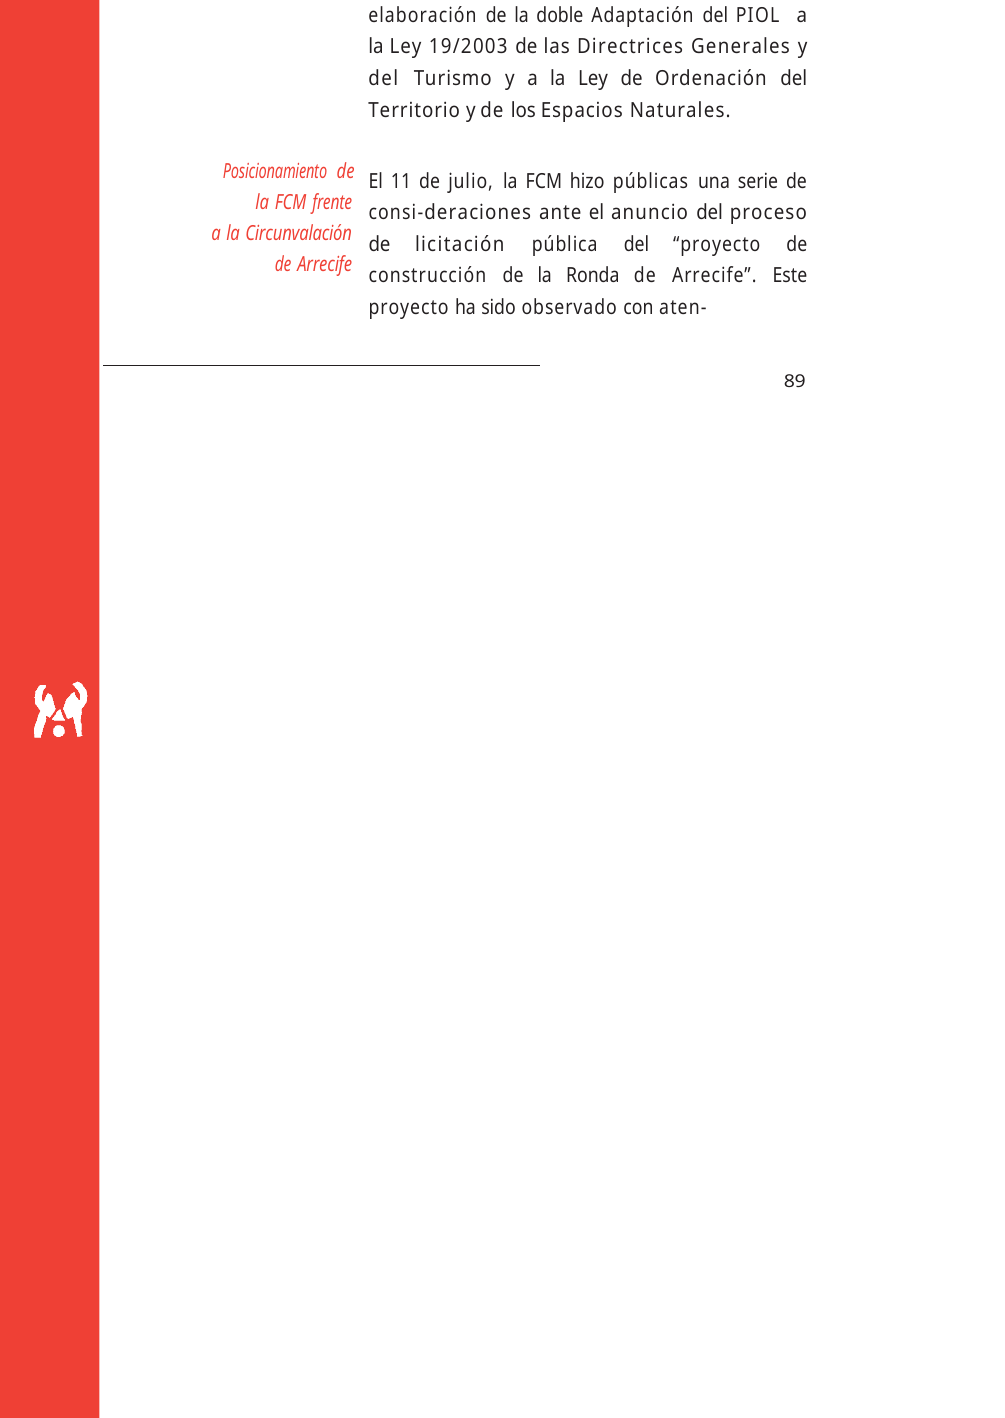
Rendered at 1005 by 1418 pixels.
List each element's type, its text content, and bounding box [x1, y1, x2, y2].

text El 11 de julio, la FCM hizo públicas una serie de consi-deraciones ante el anuncio del proceso de licitación pública del “proyecto de construcción de la Ronda de Arrecife”. Este proyecto ha sido observado con aten- [368, 166, 807, 321]
text a la Circunvalación [103, 218, 354, 247]
text elaboración de la doble Adaptación del PIOL a la Ley 19/2003 de las Directrices Generales y del Turismo y a la Ley de Ordenación del Territorio y de los Espacios Naturales. [368, 0, 807, 123]
text 89 [103, 368, 806, 392]
text Posicionamiento de la FCM frente [216, 156, 354, 215]
text de Arrecife [103, 249, 354, 278]
